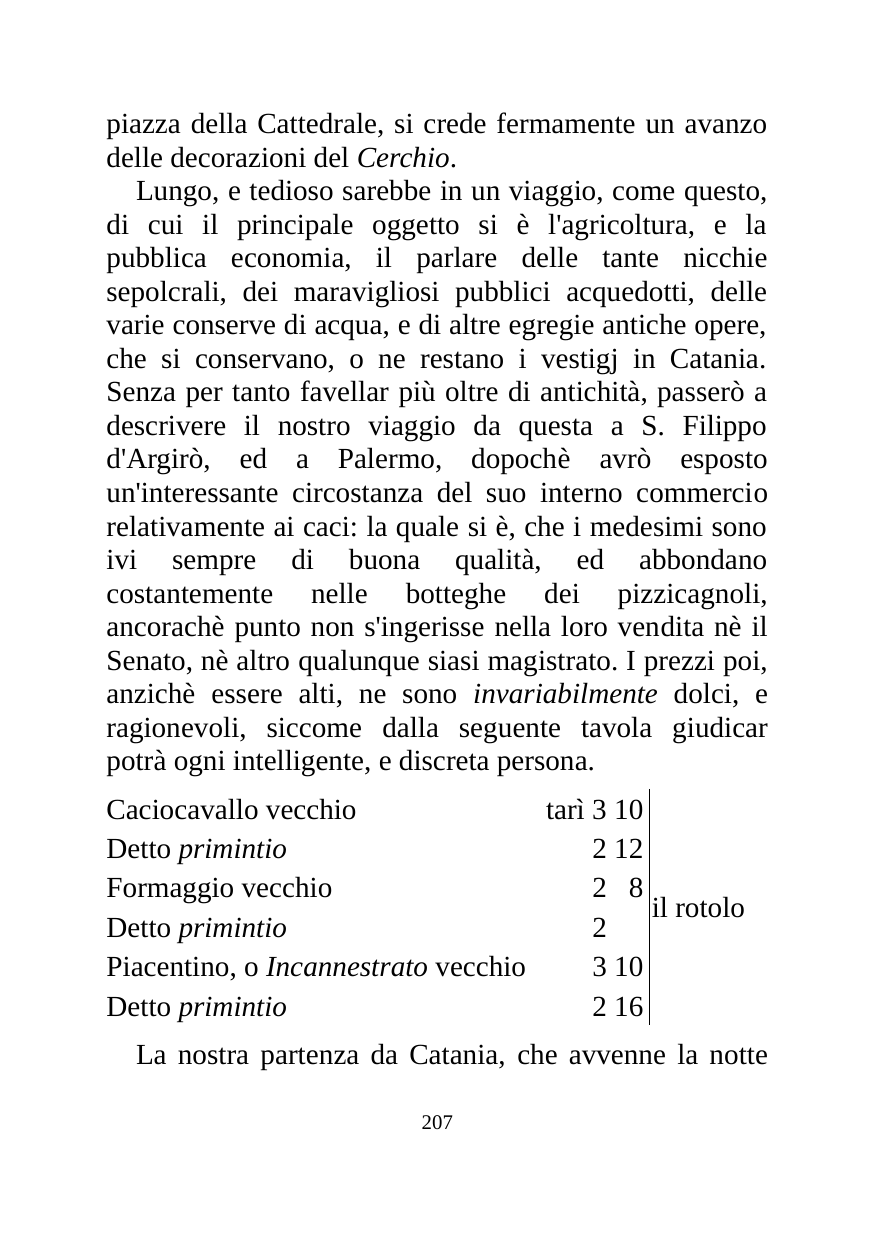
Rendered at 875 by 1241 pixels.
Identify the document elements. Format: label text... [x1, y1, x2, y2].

table_cell 3 10 [537, 946, 649, 986]
table_cell Detto primintio [106, 907, 537, 946]
table_header il rotolo [650, 789, 768, 1025]
table_cell 2 16 [537, 986, 649, 1025]
table_cell 2 [537, 907, 649, 946]
table_cell 2 8 [537, 868, 649, 907]
table_cell 2 12 [537, 828, 649, 868]
table_cell Formaggio vecchio [106, 868, 537, 907]
table_cell Piacentino, o Incannestrato vecchio [106, 946, 537, 986]
table_cell Detto primintio [106, 828, 537, 868]
text Lungo, e tedioso sarebbe in un viaggio, come questo, di cui il principale oggetto si è l'agricoltura, e la pubblica economia, il parlare delle tante nicchie sepolcrali, dei maravigliosi pubblici acquedotti, delle varie conserve di acqua, e di altre egregie antiche opere, che si conservano, o ne restano i vestigj in Catania. Senza per tanto favellar più oltre di antichità, passerò a descrivere il nostro viaggio da questa a S. Filippo d'Argirò, ed a Palermo, dopochè avrò esposto un'interessante circostanza del suo interno commercio relativamente ai caci: la quale si è, che i medesimi sono ivi sempre di buona qualità, ed abbondano costantemente nelle botteghe dei pizzicagnoli, ancorachè punto non s'ingerisse nella loro vendita nè il Senato, nè altro qualunque siasi magistrato. I prezzi poi, anzichè essere alti, ne sono invariabilmente dolci, e ragionevoli, siccome dalla seguente tavola giudicar potrà ogni intelligente, e discreta persona. [106, 173, 768, 777]
table_header Caciocavallo vecchio [106, 789, 537, 828]
table_header tarì 3 10 [537, 789, 649, 828]
text La nostra partenza da Catania, che avvenne la notte [106, 1037, 768, 1070]
table_cell Detto primintio [106, 986, 537, 1025]
text piazza della Cattedrale, si crede fermamente un avanzo delle decorazioni del Cerchio. [106, 106, 768, 173]
